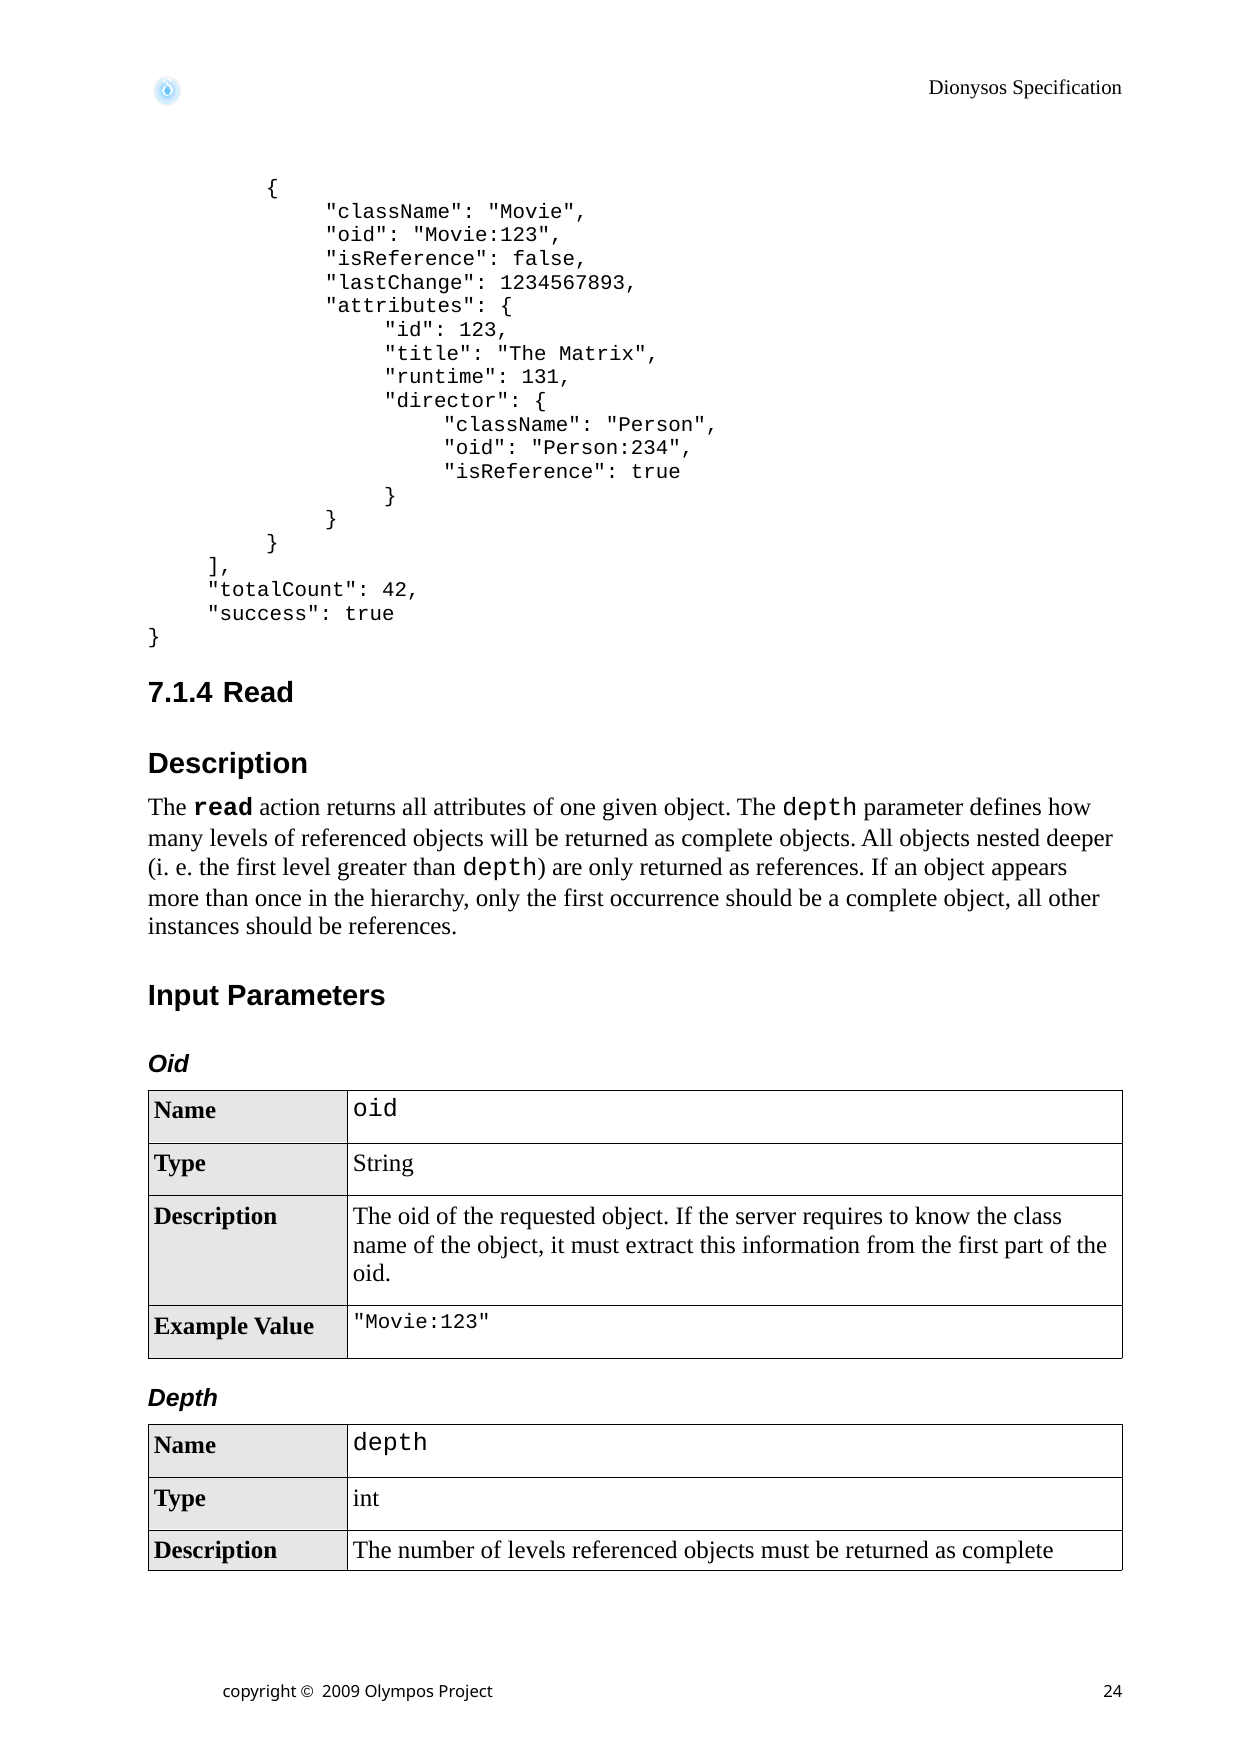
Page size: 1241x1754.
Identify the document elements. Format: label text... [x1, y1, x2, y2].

table_cell String [348, 1144, 1122, 1195]
table_header oid [348, 1091, 1122, 1142]
text ], [148, 556, 1122, 579]
text } [148, 484, 1122, 508]
table_cell int [348, 1478, 1122, 1529]
table_header Name [149, 1091, 347, 1142]
table_cell The number of levels referenced objects must be returned as complete [348, 1531, 1122, 1570]
text "lastChange": 1234567893, [148, 272, 1122, 295]
table_header Name [149, 1425, 347, 1477]
text "id": 123, [148, 319, 1122, 343]
text "className": "Movie", [148, 201, 1122, 224]
text Oid [148, 1049, 1122, 1077]
text "oid": "Movie:123", [148, 224, 1122, 248]
text Depth [148, 1383, 1122, 1412]
table_cell Type [149, 1144, 347, 1195]
text Description [148, 746, 1122, 780]
text "isReference": true [148, 461, 1122, 484]
table_cell Description [149, 1196, 347, 1305]
text The read action returns all attributes of one given object. The depth parameter defines how many levels of referenced objects will be returned as complete objects. All objects nested deeper (i. e. the first level greater than depth) are only returned as references. If an object appears more than once in the hierarchy, only the first occurrence should be a complete object, all other instances should be references. [148, 792, 1122, 940]
text } [148, 508, 1122, 532]
table_cell "Movie:123" [348, 1306, 1122, 1358]
text } [148, 532, 1122, 556]
text "attributes": { [148, 295, 1122, 319]
subtitle Read [148, 675, 1122, 709]
text "oid": "Person:234", [148, 437, 1122, 461]
text "className": "Person", [148, 414, 1122, 437]
text "director": { [148, 390, 1122, 414]
text } [148, 626, 1122, 650]
text "success": true [148, 603, 1122, 626]
text "totalCount": 42, [148, 579, 1122, 603]
text "runtime": 131, [148, 366, 1122, 390]
text Input Parameters [148, 978, 1122, 1011]
text "isReference": false, [148, 248, 1122, 272]
table_cell Type [149, 1478, 347, 1529]
text "title": "The Matrix", [148, 343, 1122, 366]
table_cell Example Value [149, 1306, 347, 1358]
table_header depth [348, 1425, 1122, 1477]
table_cell Description [149, 1531, 347, 1570]
text { [148, 177, 1122, 201]
table_cell The oid of the requested object. If the server requires to know the class name of the object, it must extract this information from the first part of the oid. [348, 1196, 1122, 1305]
picture [152, 75, 184, 106]
